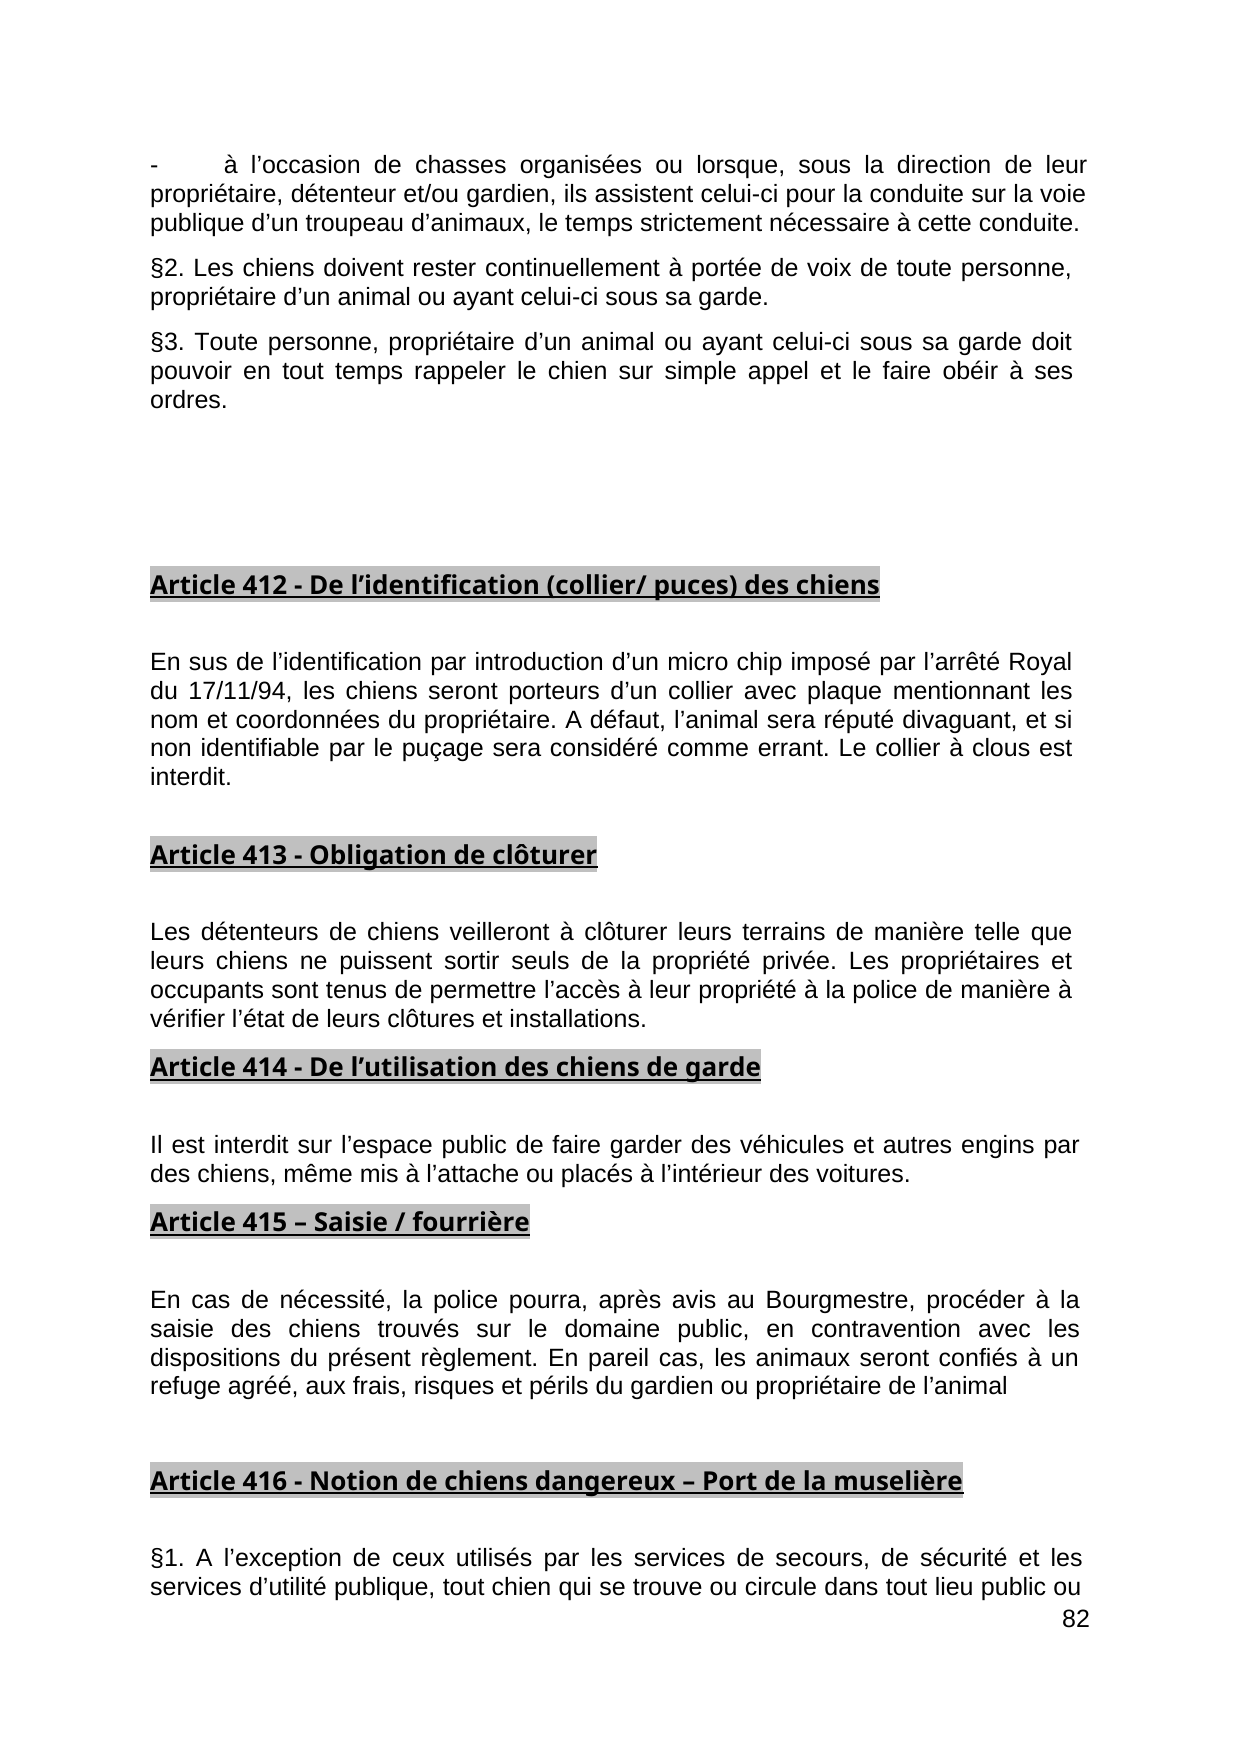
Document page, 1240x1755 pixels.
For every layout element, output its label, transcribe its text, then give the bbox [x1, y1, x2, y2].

subtitle Article 413 - Obligation de clôturer [150, 836, 1089, 872]
subtitle Article 414 - De l’utilisation des chiens de garde [150, 1049, 1089, 1084]
list à l’occasion de chasses organisées ou lorsque, sous la direction de leur propriétaire, détenteur et/ou gardien, ils assistent celui-ci pour la conduite sur la voie publique d’un troupeau d’animaux, le temps strictement nécessaire à cette conduite. [150, 150, 1088, 236]
text §3. Toute personne, propriétaire d’un animal ou ayant celui-ci sous sa garde doit pouvoir en tout temps rappeler le chien sur simple appel et le faire obéir à ses ordres. [150, 327, 1074, 413]
text §2. Les chiens doivent rester continuellement à portée de voix de toute personne, propriétaire d’un animal ou ayant celui-ci sous sa garde. [150, 253, 1074, 310]
subtitle Article 416 - Notion de chiens dangereux – Port de la muselière [150, 1462, 1089, 1498]
text §1. A l’exception de ceux utilisés par les services de secours, de sécurité et les services d’utilité publique, tout chien qui se trouve ou circule dans tout lieu public ou [150, 1543, 1084, 1601]
text En sus de l’identification par introduction d’un micro chip imposé par l’arrêté Royal du 17/11/94, les chiens seront porteurs d’un collier avec plaque mentionnant les nom et coordonnées du propriétaire. A défaut, l’animal sera réputé divaguant, et si non identifiable par le puçage sera considéré comme errant. Le collier à clous est interdit. [150, 647, 1075, 791]
subtitle Article 415 – Saisie / fourrière [150, 1204, 1089, 1239]
text Les détenteurs de chiens veilleront à clôturer leurs terrains de manière telle que leurs chiens ne puissent sortir seuls de la propriété privée. Les propriétaires et occupants sont tenus de permettre l’accès à leur propriété à la police de manière à vérifier l’état de leurs clôtures et installations. [150, 917, 1074, 1032]
text Il est interdit sur l’espace public de faire garder des véhicules et autres engins par des chiens, même mis à l’attache ou placés à l’intérieur des voitures. [150, 1130, 1081, 1187]
subtitle Article 412 - De l’identification (collier/ puces) des chiens [150, 566, 1089, 602]
text En cas de nécessité, la police pourra, après avis au Bourgmestre, procéder à la saisie des chiens trouvés sur le domaine public, en contravention avec les dispositions du présent règlement. En pareil cas, les animaux seront confiés à un refuge agréé, aux frais, risques et périls du gardien ou propriétaire de l’animal [150, 1285, 1081, 1400]
